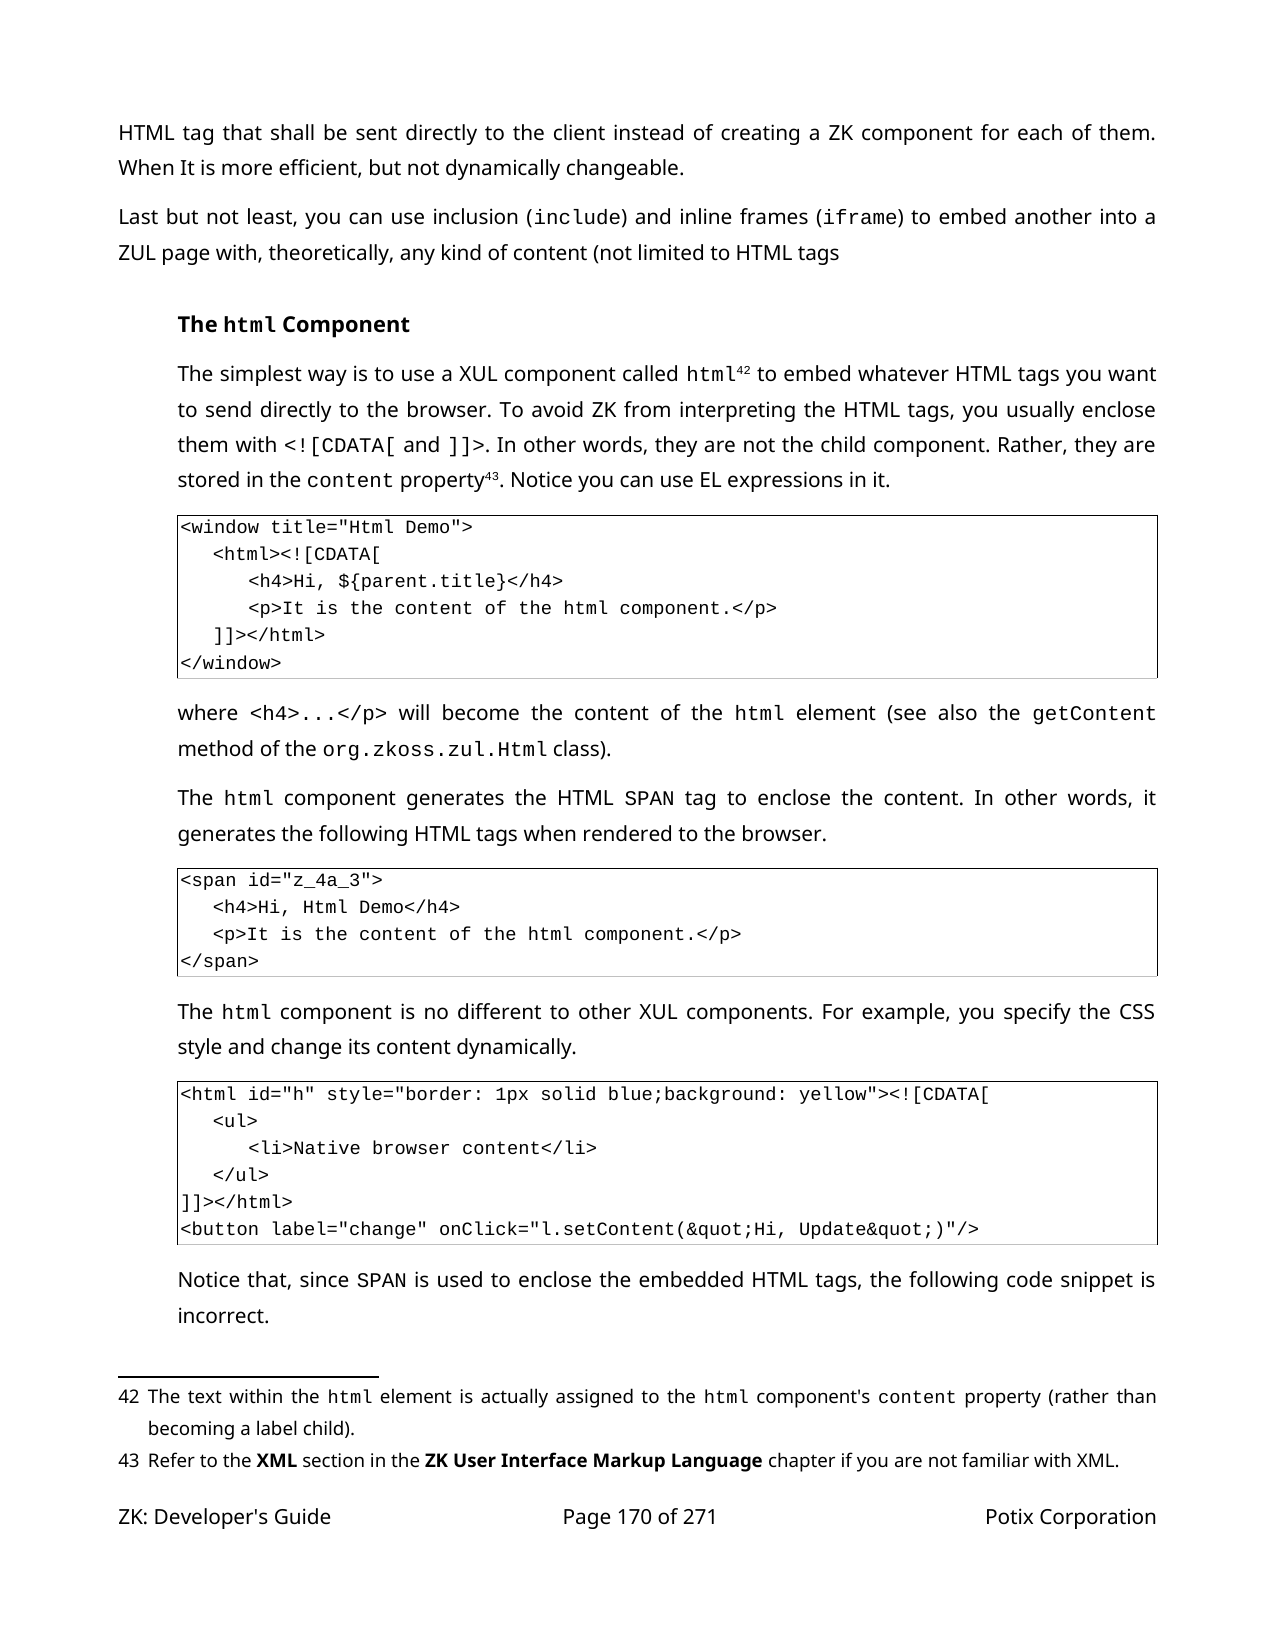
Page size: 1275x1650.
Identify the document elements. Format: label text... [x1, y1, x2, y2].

text ]]></html> [178, 623, 1157, 648]
text The html component generates the HTML SPAN tag to enclose the content. In other words, it generates the following HTML tags when rendered to the browser. [177, 783, 1157, 847]
text <h4>Hi, Html Demo</h4> [178, 895, 1157, 919]
text Notice that, since SPAN is used to enclose the embedded HTML tags, the following code snippet is incorrect. [177, 1265, 1157, 1329]
text <html id="h" style="border: 1px solid blue;background: yellow"><![CDATA[ [178, 1082, 1157, 1106]
text The html component is no different to other XUL components. For example, you specify the CSS style and change its content dynamically. [177, 997, 1157, 1061]
text Last but not least, you can use inclusion (include) and inline frames (iframe) to embed another into a ZUL page with, theoretically, any kind of content (not limited to HTML tags [118, 202, 1157, 266]
text </ul> [178, 1163, 1157, 1187]
text <p>It is the content of the html component.</p> [178, 596, 1157, 620]
text <button label="change" onClick="l.setContent(&quot;Hi, Update&quot;)"/> [178, 1217, 1157, 1244]
text <h4>Hi, ${parent.title}</h4> [178, 569, 1157, 593]
text <p>It is the content of the html component.</p> [178, 922, 1157, 946]
text <ul> [178, 1108, 1157, 1133]
text ]]></html> [178, 1190, 1157, 1214]
text The text within the html element is actually assigned to the html component's content property (rather than becoming a label child). [118, 1383, 1157, 1441]
text HTML tag that shall be sent directly to the client instead of creating a ZK component for each of them. When It is more efficient, but not dynamically changeable. [118, 118, 1157, 182]
text <window title="Html Demo"> [178, 516, 1157, 539]
text where <h4>...</p> will become the content of the html element (see also the getContent method of the org.zkoss.zul.Html class). [177, 698, 1157, 762]
text </window> [178, 651, 1157, 678]
subtitle The html Component [177, 308, 1157, 338]
text <span id="z_4a_3"> [178, 869, 1157, 892]
text </span> [178, 949, 1157, 976]
text Refer to the XML section in the ZK User Interface Markup Language chapter if you are not familiar with XML. [118, 1447, 1157, 1473]
text <li>Native browser content</li> [178, 1136, 1157, 1160]
text <html><![CDATA[ [178, 542, 1157, 566]
text The simplest way is to use a XUL component called html to embed whatever HTML tags you want to send directly to the browser. To avoid ZK from interpreting the HTML tags, you usually enclose them with <![CDATA[ and ]]>. In other words, they are not the child component. Rather, they are stored in the content property. Notice you can use EL expressions in it. [177, 359, 1157, 494]
